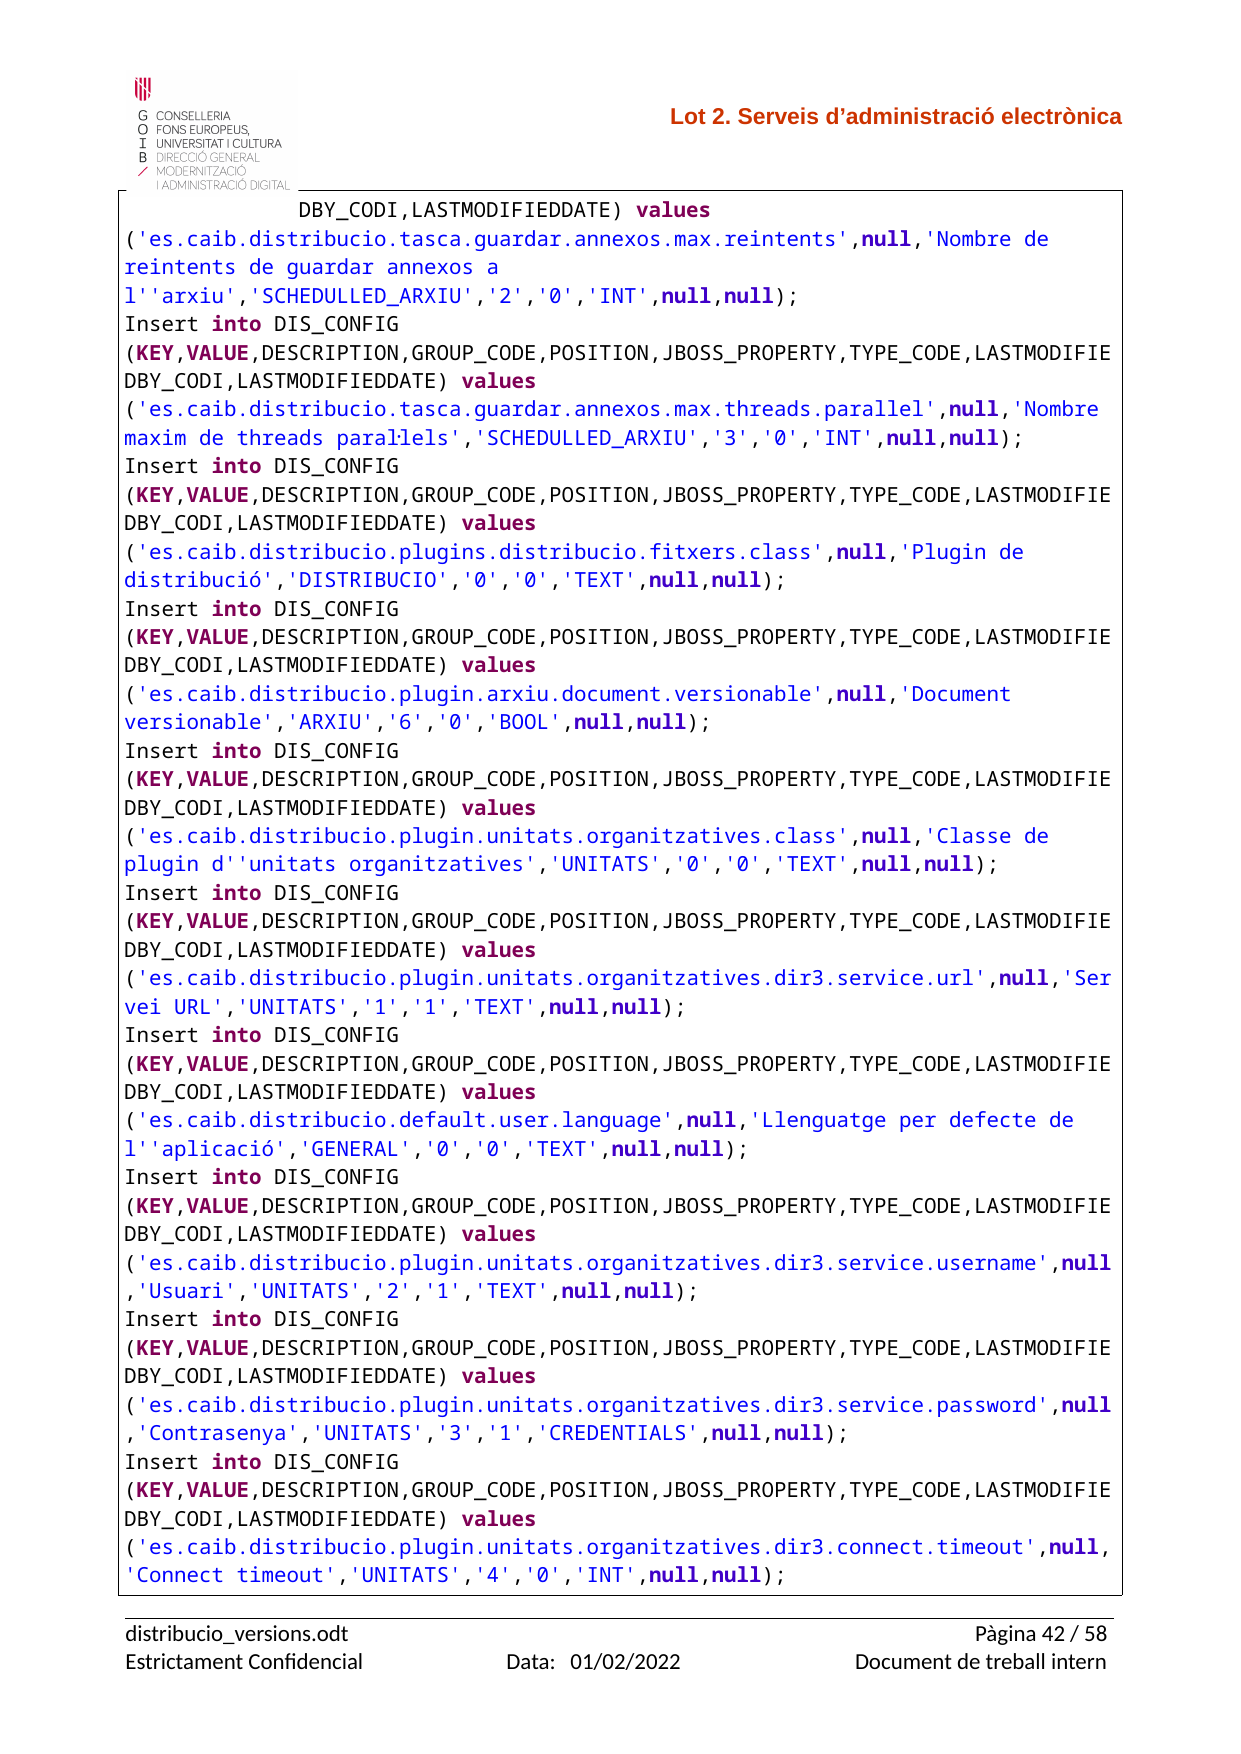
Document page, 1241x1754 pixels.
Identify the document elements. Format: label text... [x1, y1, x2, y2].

picture [126, 70, 299, 197]
table_header DBY_CODI,LASTMODIFIEDDATE) values ('es.caib.distribucio.tasca.guardar.annexos.max.reintents',null,'Nombre de reintents de guardar annexos a l''arxiu','SCHEDULLED_ARXIU','2','0','INT',null,null); Insert into DIS_CONFIG (KEY,VALUE,DESCRIPTION,GROUP_CODE,POSITION,JBOSS_PROPERTY,TYPE_CODE,LASTMODIFIEDBY_CODI,LASTMODIFIEDDATE) values ('es.caib.distribucio.tasca.guardar.annexos.max.threads.parallel',null,'Nombre maxim de threads paral·lels','SCHEDULLED_ARXIU','3','0','INT',null,null); Insert into DIS_CONFIG (KEY,VALUE,DESCRIPTION,GROUP_CODE,POSITION,JBOSS_PROPERTY,TYPE_CODE,LASTMODIFIEDBY_CODI,LASTMODIFIEDDATE) values ('es.caib.distribucio.plugins.distribucio.fitxers.class',null,'Plugin de distribució','DISTRIBUCIO','0','0','TEXT',null,null); Insert into DIS_CONFIG (KEY,VALUE,DESCRIPTION,GROUP_CODE,POSITION,JBOSS_PROPERTY,TYPE_CODE,LASTMODIFIEDBY_CODI,LASTMODIFIEDDATE) values ('es.caib.distribucio.plugin.arxiu.document.versionable',null,'Document versionable','ARXIU','6','0','BOOL',null,null); Insert into DIS_CONFIG (KEY,VALUE,DESCRIPTION,GROUP_CODE,POSITION,JBOSS_PROPERTY,TYPE_CODE,LASTMODIFIEDBY_CODI,LASTMODIFIEDDATE) values ('es.caib.distribucio.plugin.unitats.organitzatives.class',null,'Classe de plugin d''unitats organitzatives','UNITATS','0','0','TEXT',null,null); Insert into DIS_CONFIG (KEY,VALUE,DESCRIPTION,GROUP_CODE,POSITION,JBOSS_PROPERTY,TYPE_CODE,LASTMODIFIEDBY_CODI,LASTMODIFIEDDATE) values ('es.caib.distribucio.plugin.unitats.organitzatives.dir3.service.url',null,'Servei URL','UNITATS','1','1','TEXT',null,null); Insert into DIS_CONFIG (KEY,VALUE,DESCRIPTION,GROUP_CODE,POSITION,JBOSS_PROPERTY,TYPE_CODE,LASTMODIFIEDBY_CODI,LASTMODIFIEDDATE) values ('es.caib.distribucio.default.user.language',null,'Llenguatge per defecte de l''aplicació','GENERAL','0','0','TEXT',null,null); Insert into DIS_CONFIG (KEY,VALUE,DESCRIPTION,GROUP_CODE,POSITION,JBOSS_PROPERTY,TYPE_CODE,LASTMODIFIEDBY_CODI,LASTMODIFIEDDATE) values ('es.caib.distribucio.plugin.unitats.organitzatives.dir3.service.username',null,'Usuari','UNITATS','2','1','TEXT',null,null); Insert into DIS_CONFIG (KEY,VALUE,DESCRIPTION,GROUP_CODE,POSITION,JBOSS_PROPERTY,TYPE_CODE,LASTMODIFIEDBY_CODI,LASTMODIFIEDDATE) values ('es.caib.distribucio.plugin.unitats.organitzatives.dir3.service.password',null,'Contrasenya','UNITATS','3','1','CREDENTIALS',null,null); Insert into DIS_CONFIG (KEY,VALUE,DESCRIPTION,GROUP_CODE,POSITION,JBOSS_PROPERTY,TYPE_CODE,LASTMODIFIEDBY_CODI,LASTMODIFIEDDATE) values ('es.caib.distribucio.plugin.unitats.organitzatives.dir3.connect.timeout',null,'Connect timeout','UNITATS','4','0','INT',null,null); [119, 191, 1122, 1595]
